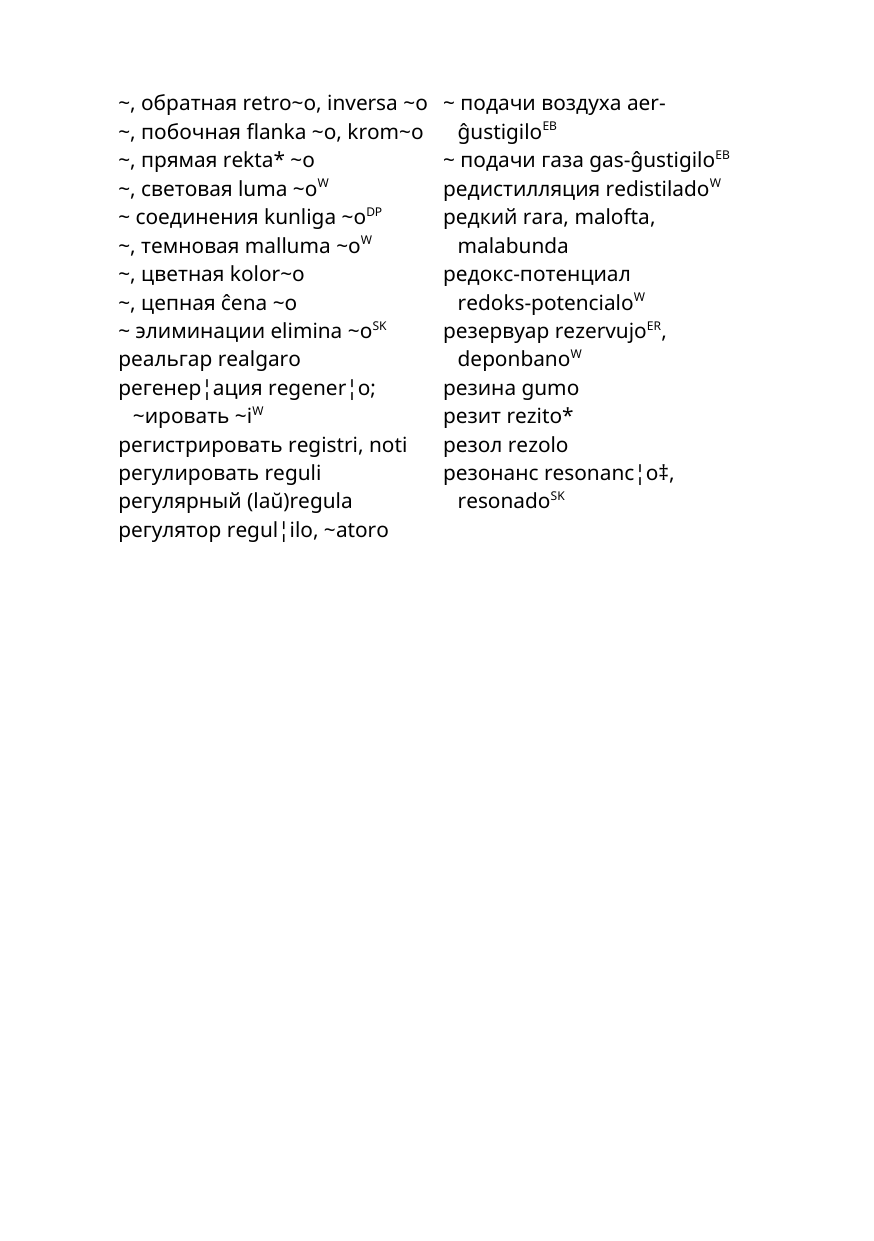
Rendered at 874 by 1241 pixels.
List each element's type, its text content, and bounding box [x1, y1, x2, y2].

text ~, прямая rekta* ~o [118, 145, 431, 174]
text регулятор regul¦ilo, ~atoro [118, 515, 431, 543]
text ~ элиминации elimina ~oSK [118, 316, 431, 344]
text резонанс resonanc¦o‡, resonadoSK [443, 458, 756, 515]
text ~, темновая malluma ~oW [118, 231, 431, 259]
text регулярный (laŭ)regula [118, 487, 431, 515]
text ~ соединения kunliga ~oDP [118, 202, 431, 231]
text ~, цветная kolor~o [118, 259, 431, 288]
text редкий rara, malofta, malabunda [443, 202, 756, 259]
text резол rezolo [443, 430, 756, 458]
text ~, световая luma ~oW [118, 174, 431, 202]
text регистрировать registri, noti [118, 430, 431, 458]
text редистилляция redistiladoW [443, 174, 756, 202]
text реальгар realgaro [118, 344, 431, 373]
text ~, обратная retro~o, inversa ~o [118, 88, 431, 117]
text ~ подачи воздуха aer-ĝustigiloEB [443, 88, 756, 145]
text регулировать reguli [118, 458, 431, 487]
text резит rezito* [443, 401, 756, 430]
text редокс-потенциал redoks-potencialoW [443, 259, 756, 316]
text регенер¦ация regener¦o; ~ировать ~iW [118, 373, 431, 430]
text ~, побочная flanka ~o, krom~o [118, 117, 431, 145]
text резервуар rezervujoER, deponbanoW [443, 316, 756, 373]
text ~ подачи газа gas-ĝustigiloEB [443, 145, 756, 174]
text ~, цепная ĉena ~o [118, 288, 431, 316]
text резина gumo [443, 373, 756, 401]
